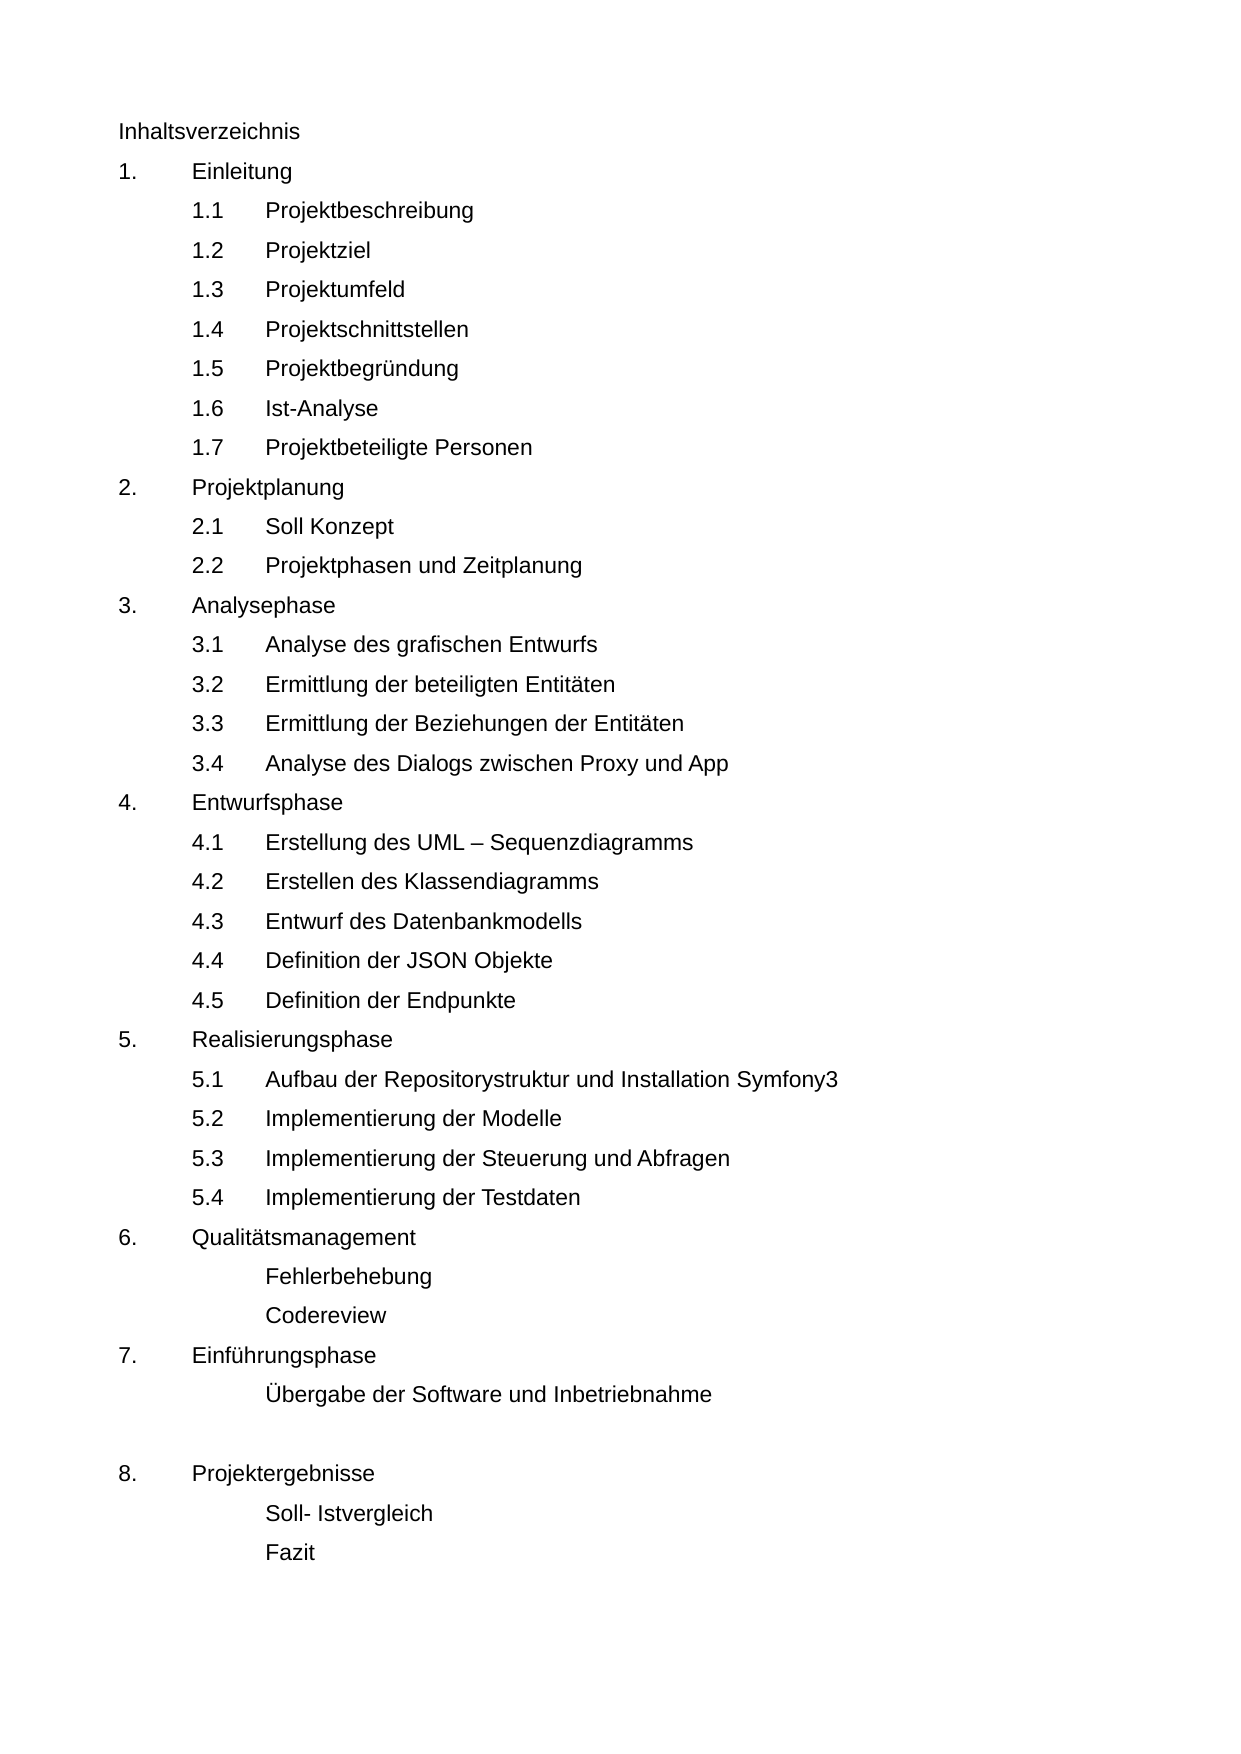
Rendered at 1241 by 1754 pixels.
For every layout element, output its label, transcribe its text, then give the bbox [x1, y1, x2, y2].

text 5.3 Implementierung der Steuerung und Abfragen [118, 1144, 1122, 1171]
text 4.1 Erstellung des UML – Sequenzdiagramms [118, 829, 1122, 855]
text 5.4 Implementierung der Testdaten [118, 1184, 1122, 1210]
text 1.3 Projektumfeld [118, 276, 1122, 302]
text Codereview [118, 1302, 1122, 1329]
text 5.2 Implementierung der Modelle [118, 1105, 1122, 1131]
text 3.2 Ermittlung der beteiligten Entitäten [118, 671, 1122, 697]
text 5. Realisierungsphase [118, 1026, 1122, 1052]
text 3. Analysephase [118, 592, 1122, 618]
text 5.1 Aufbau der Repositorystruktur und Installation Symfony3 [118, 1066, 1122, 1092]
text Fehlerbehebung [118, 1263, 1122, 1289]
text 3.1 Analyse des grafischen Entwurfs [118, 631, 1122, 658]
text 4.2 Erstellen des Klassendiagramms [118, 868, 1122, 894]
text 4.4 Definition der JSON Objekte [118, 947, 1122, 973]
text 1.1 Projektbeschreibung [118, 197, 1122, 223]
text 3.4 Analyse des Dialogs zwischen Proxy und App [118, 750, 1122, 776]
text 7. Einführungsphase [118, 1342, 1122, 1368]
text Fazit [118, 1539, 1122, 1566]
text 1.7 Projektbeteiligte Personen [118, 434, 1122, 460]
text 4.3 Entwurf des Datenbankmodells [118, 908, 1122, 934]
text Übergabe der Software und Inbetriebnahme [118, 1381, 1122, 1408]
text 4.5 Definition der Endpunkte [118, 987, 1122, 1013]
text 2.2 Projektphasen und Zeitplanung [118, 552, 1122, 579]
text 3.3 Ermittlung der Beziehungen der Entitäten [118, 710, 1122, 737]
text 6. Qualitätsmanagement [118, 1223, 1122, 1250]
text 1.6 Ist-Analyse [118, 394, 1122, 421]
text 1.5 Projektbegründung [118, 355, 1122, 381]
text Inhaltsverzeichnis [118, 118, 1122, 144]
text Soll- Istvergleich [118, 1500, 1122, 1526]
text 8. Projektergebnisse [118, 1460, 1122, 1487]
text 2.1 Soll Konzept [118, 513, 1122, 539]
text 4. Entwurfsphase [118, 789, 1122, 816]
text 1.4 Projektschnittstellen [118, 316, 1122, 342]
text 2. Projektplanung [118, 473, 1122, 500]
text 1.2 Projektziel [118, 237, 1122, 263]
text 1. Einleitung [118, 158, 1122, 184]
